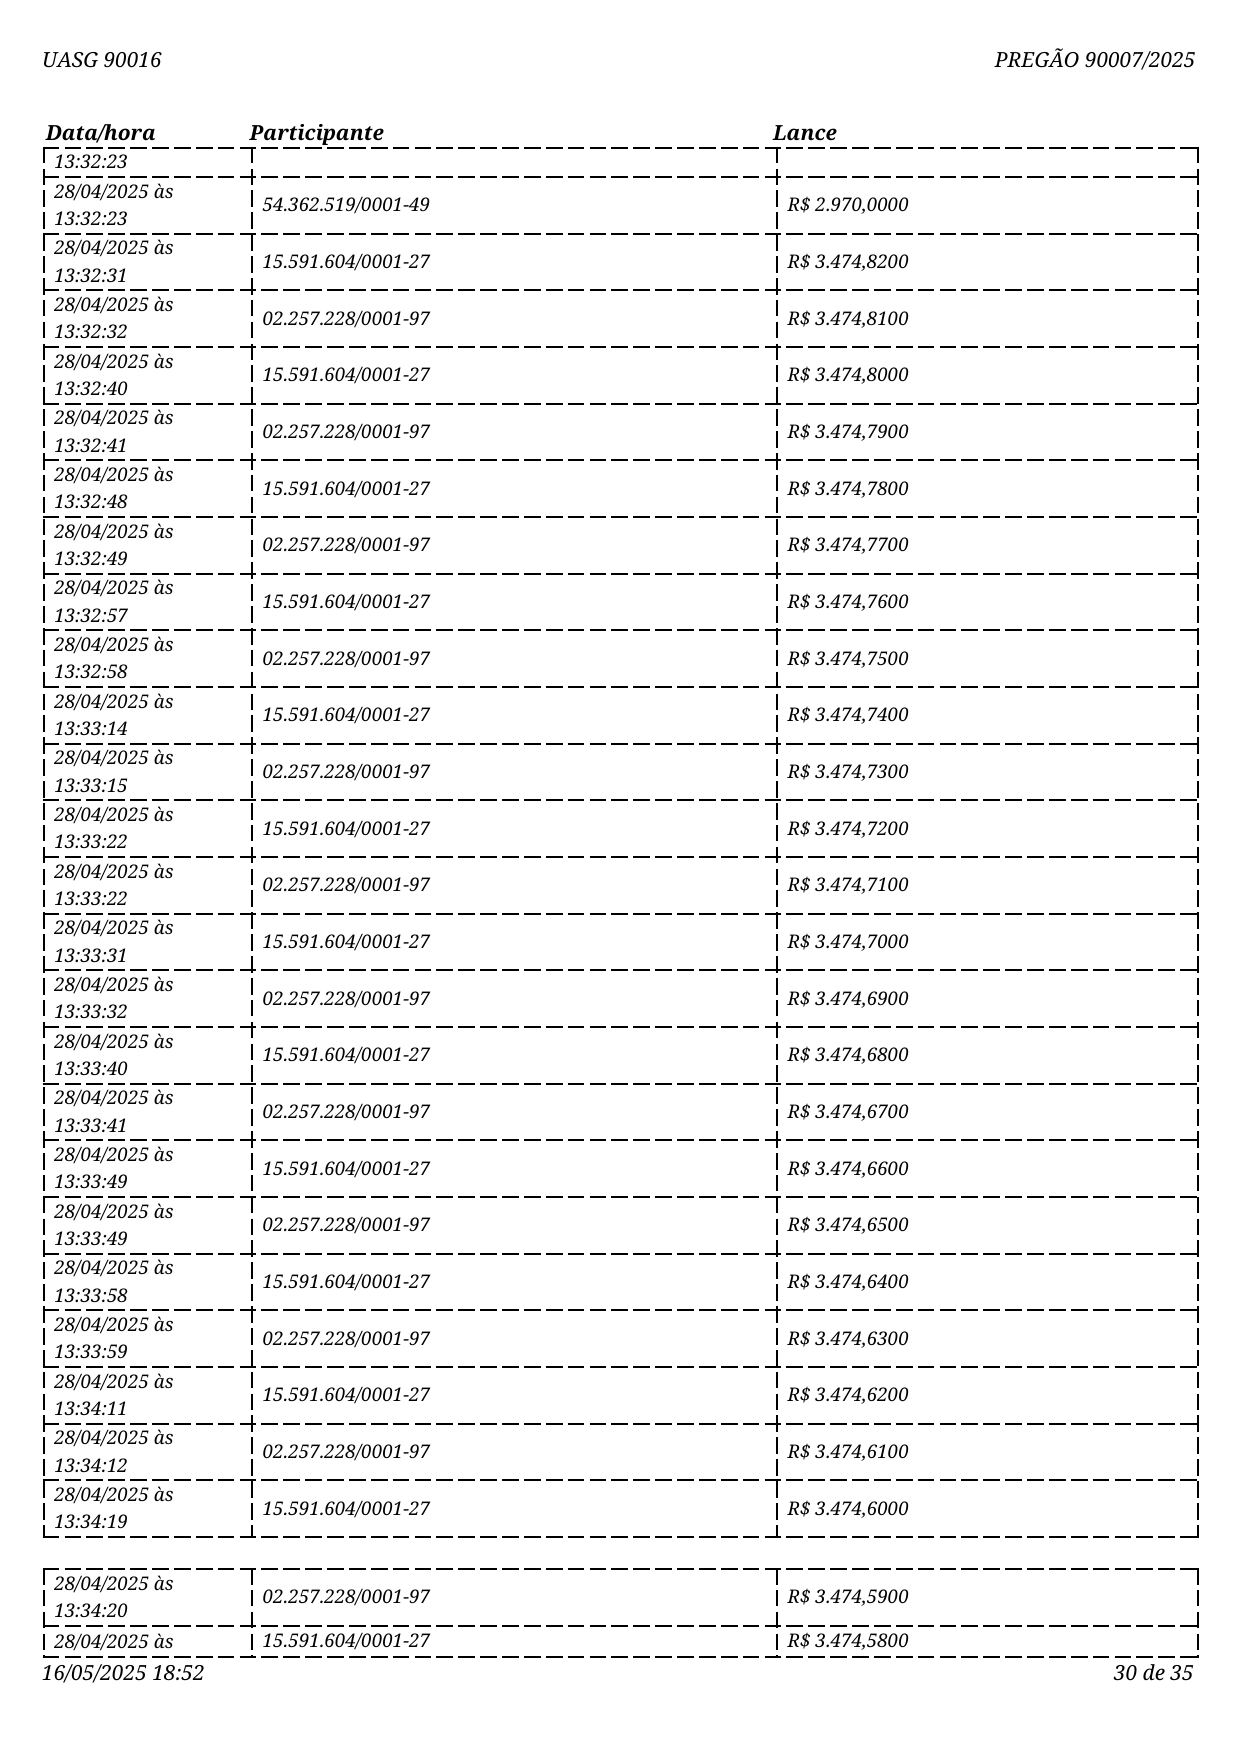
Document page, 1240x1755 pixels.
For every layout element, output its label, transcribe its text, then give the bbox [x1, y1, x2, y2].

table_cell 02.257.228/0001-97 [252, 1309, 777, 1366]
table_cell R$ 3.474,7400 [777, 686, 1198, 743]
table_cell 15.591.604/0001-27 [252, 1139, 777, 1196]
table_cell R$ 3.474,7200 [777, 799, 1198, 856]
table_cell R$ 3.474,6400 [777, 1253, 1198, 1309]
table_cell R$ 3.474,7700 [777, 516, 1198, 573]
table_cell 28/04/2025 às 13:32:49 [44, 516, 252, 573]
table_cell 28/04/2025 às [44, 1625, 252, 1656]
table_cell 15.591.604/0001-27 [252, 686, 777, 743]
table_cell 02.257.228/0001-97 [252, 1423, 777, 1479]
table_cell 28/04/2025 às 13:33:58 [44, 1253, 252, 1309]
table_cell 28/04/2025 às 13:33:59 [44, 1309, 252, 1366]
table_cell 02.257.228/0001-97 [252, 516, 777, 573]
table_cell 13:32:23 [44, 147, 252, 176]
table_cell 15.591.604/0001-27 [252, 1479, 777, 1536]
table_cell 02.257.228/0001-97 [252, 629, 777, 686]
table_cell 28/04/2025 às 13:34:11 [44, 1366, 252, 1423]
table_cell 28/04/2025 às 13:32:32 [44, 289, 252, 346]
table_cell 28/04/2025 às 13:32:23 [44, 176, 252, 233]
table_cell 15.591.604/0001-27 [252, 233, 777, 289]
table_cell 15.591.604/0001-27 [252, 1625, 777, 1656]
table_cell 28/04/2025 às 13:33:15 [44, 743, 252, 799]
table_cell 28/04/2025 às 13:33:49 [44, 1196, 252, 1253]
table_header R$ 3.474,5900 [777, 1568, 1198, 1624]
table_header 02.257.228/0001-97 [252, 1568, 777, 1624]
table_cell 28/04/2025 às 13:32:48 [44, 459, 252, 516]
table_cell R$ 3.474,7300 [777, 743, 1198, 799]
table_cell 28/04/2025 às 13:33:32 [44, 969, 252, 1026]
table_cell 28/04/2025 às 13:33:22 [44, 799, 252, 856]
table_cell R$ 3.474,7100 [777, 856, 1198, 913]
table_cell 02.257.228/0001-97 [252, 1083, 777, 1139]
table_cell R$ 3.474,6600 [777, 1139, 1198, 1196]
table_cell 02.257.228/0001-97 [252, 403, 777, 459]
table_cell 28/04/2025 às 13:34:12 [44, 1423, 252, 1479]
table_cell R$ 3.474,7600 [777, 573, 1198, 629]
table_cell 28/04/2025 às 13:33:41 [44, 1083, 252, 1139]
table_cell 28/04/2025 às 13:33:49 [44, 1139, 252, 1196]
table_cell R$ 3.474,7800 [777, 459, 1198, 516]
table_cell [777, 147, 1198, 176]
table_cell R$ 3.474,7900 [777, 403, 1198, 459]
table_cell R$ 3.474,6100 [777, 1423, 1198, 1479]
table_cell 15.591.604/0001-27 [252, 1253, 777, 1309]
table_cell R$ 3.474,6900 [777, 969, 1198, 1026]
table_cell 02.257.228/0001-97 [252, 1196, 777, 1253]
table_cell 28/04/2025 às 13:33:40 [44, 1026, 252, 1083]
table_cell 02.257.228/0001-97 [252, 289, 777, 346]
table_cell 15.591.604/0001-27 [252, 1026, 777, 1083]
table_cell R$ 3.474,6500 [777, 1196, 1198, 1253]
table_cell R$ 3.474,8200 [777, 233, 1198, 289]
table_cell 28/04/2025 às 13:32:58 [44, 629, 252, 686]
table_cell 02.257.228/0001-97 [252, 969, 777, 1026]
table_cell 15.591.604/0001-27 [252, 459, 777, 516]
table_cell 15.591.604/0001-27 [252, 573, 777, 629]
table_cell 15.591.604/0001-27 [252, 799, 777, 856]
table_cell [252, 147, 777, 176]
table_cell 15.591.604/0001-27 [252, 913, 777, 969]
table_cell R$ 3.474,6700 [777, 1083, 1198, 1139]
table_cell R$ 3.474,6300 [777, 1309, 1198, 1366]
table_cell R$ 2.970,0000 [777, 176, 1198, 233]
table_cell R$ 3.474,6200 [777, 1366, 1198, 1423]
table_cell 28/04/2025 às 13:32:40 [44, 346, 252, 403]
table_cell 02.257.228/0001-97 [252, 856, 777, 913]
table_cell 15.591.604/0001-27 [252, 1366, 777, 1423]
table_cell R$ 3.474,8000 [777, 346, 1198, 403]
table_cell 28/04/2025 às 13:34:19 [44, 1479, 252, 1536]
table_cell R$ 3.474,6800 [777, 1026, 1198, 1083]
table_cell 28/04/2025 às 13:33:22 [44, 856, 252, 913]
table_cell 28/04/2025 às 13:33:31 [44, 913, 252, 969]
table_cell 28/04/2025 às 13:33:14 [44, 686, 252, 743]
table_cell 28/04/2025 às 13:32:41 [44, 403, 252, 459]
table_cell 28/04/2025 às 13:32:31 [44, 233, 252, 289]
table_cell 02.257.228/0001-97 [252, 743, 777, 799]
table_cell R$ 3.474,8100 [777, 289, 1198, 346]
table_header 28/04/2025 às 13:34:20 [44, 1568, 252, 1624]
table_cell 28/04/2025 às 13:32:57 [44, 573, 252, 629]
table_cell R$ 3.474,7000 [777, 913, 1198, 969]
table_cell 54.362.519/0001-49 [252, 176, 777, 233]
table_cell R$ 3.474,5800 [777, 1625, 1198, 1656]
table_cell R$ 3.474,6000 [777, 1479, 1198, 1536]
table_cell 15.591.604/0001-27 [252, 346, 777, 403]
table_cell R$ 3.474,7500 [777, 629, 1198, 686]
